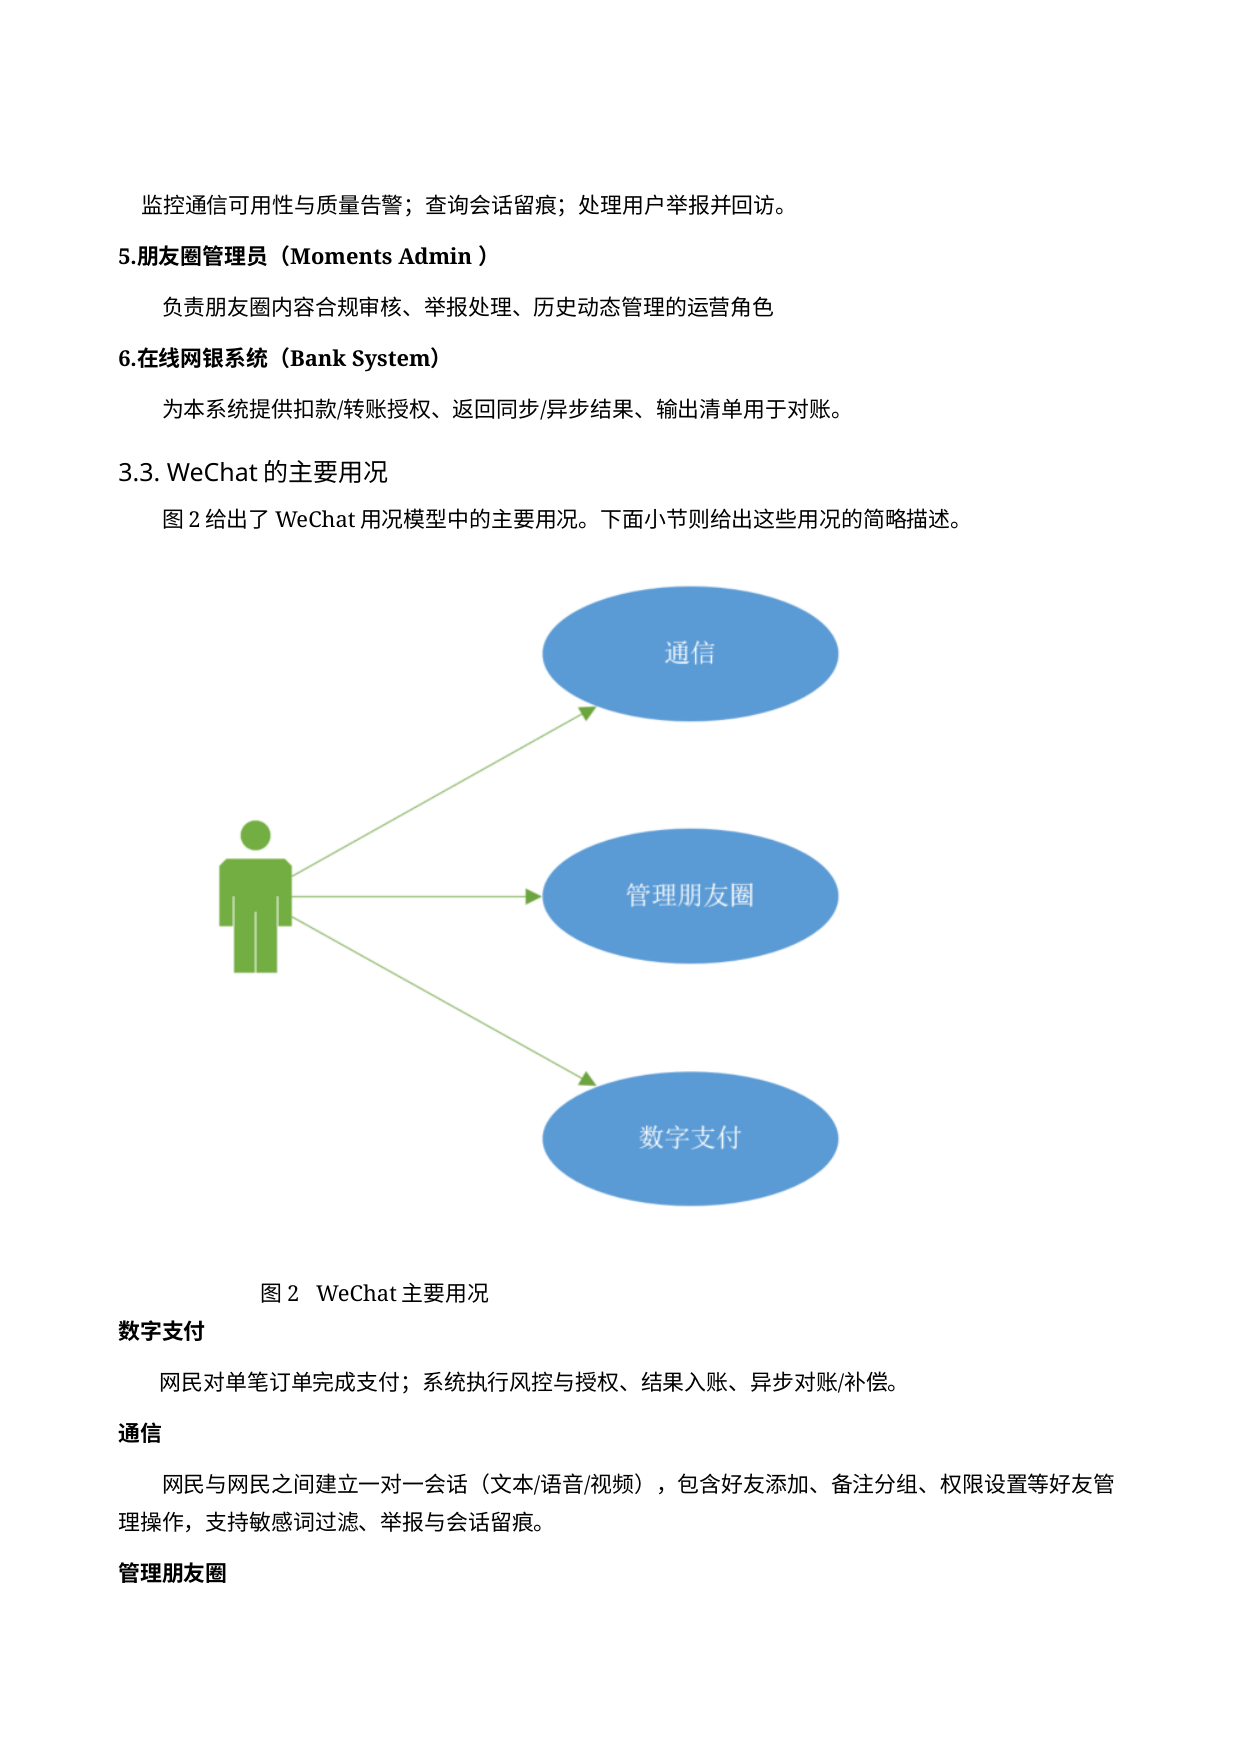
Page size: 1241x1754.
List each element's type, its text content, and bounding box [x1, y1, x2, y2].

text 负责朋友圈内容合规审核、举报处理、历史动态管理的运营角色 [118, 290, 1122, 321]
text 通信 [118, 1416, 1122, 1447]
text 6.在线网银系统（Bank System） [118, 341, 1122, 372]
text 5.朋友圈管理员（Moments Admin ） [118, 239, 1122, 270]
subtitle WeChat的主要用况 [118, 453, 1122, 489]
text 图2给出了WeChat用况模型中的主要用况。下面小节则给出这些用况的简略描述。 [118, 502, 1122, 534]
text 网民对单笔订单完成支付；系统执行风控与授权、结果入账、异步对账/补偿。 [142, 1365, 1122, 1397]
text 网民与网民之间建立一对一会话（文本/语音/视频），包含好友添加、备注分组、权限设置等好友管理操作，支持敏感词过滤、举报与会话留痕。 [118, 1467, 1122, 1536]
text 图2 WeChat主要用况 [118, 1276, 1122, 1307]
text 监控通信可用性与质量告警；查询会话留痕；处理用户举报并回访。 [118, 188, 1122, 219]
text 管理朋友圈 [118, 1556, 1122, 1587]
text 数字支付 [118, 1314, 1122, 1346]
text 为本系统提供扣款/转账授权、返回同步/异步结果、输出清单用于对账。 [118, 392, 1122, 423]
picture [159, 550, 924, 1234]
